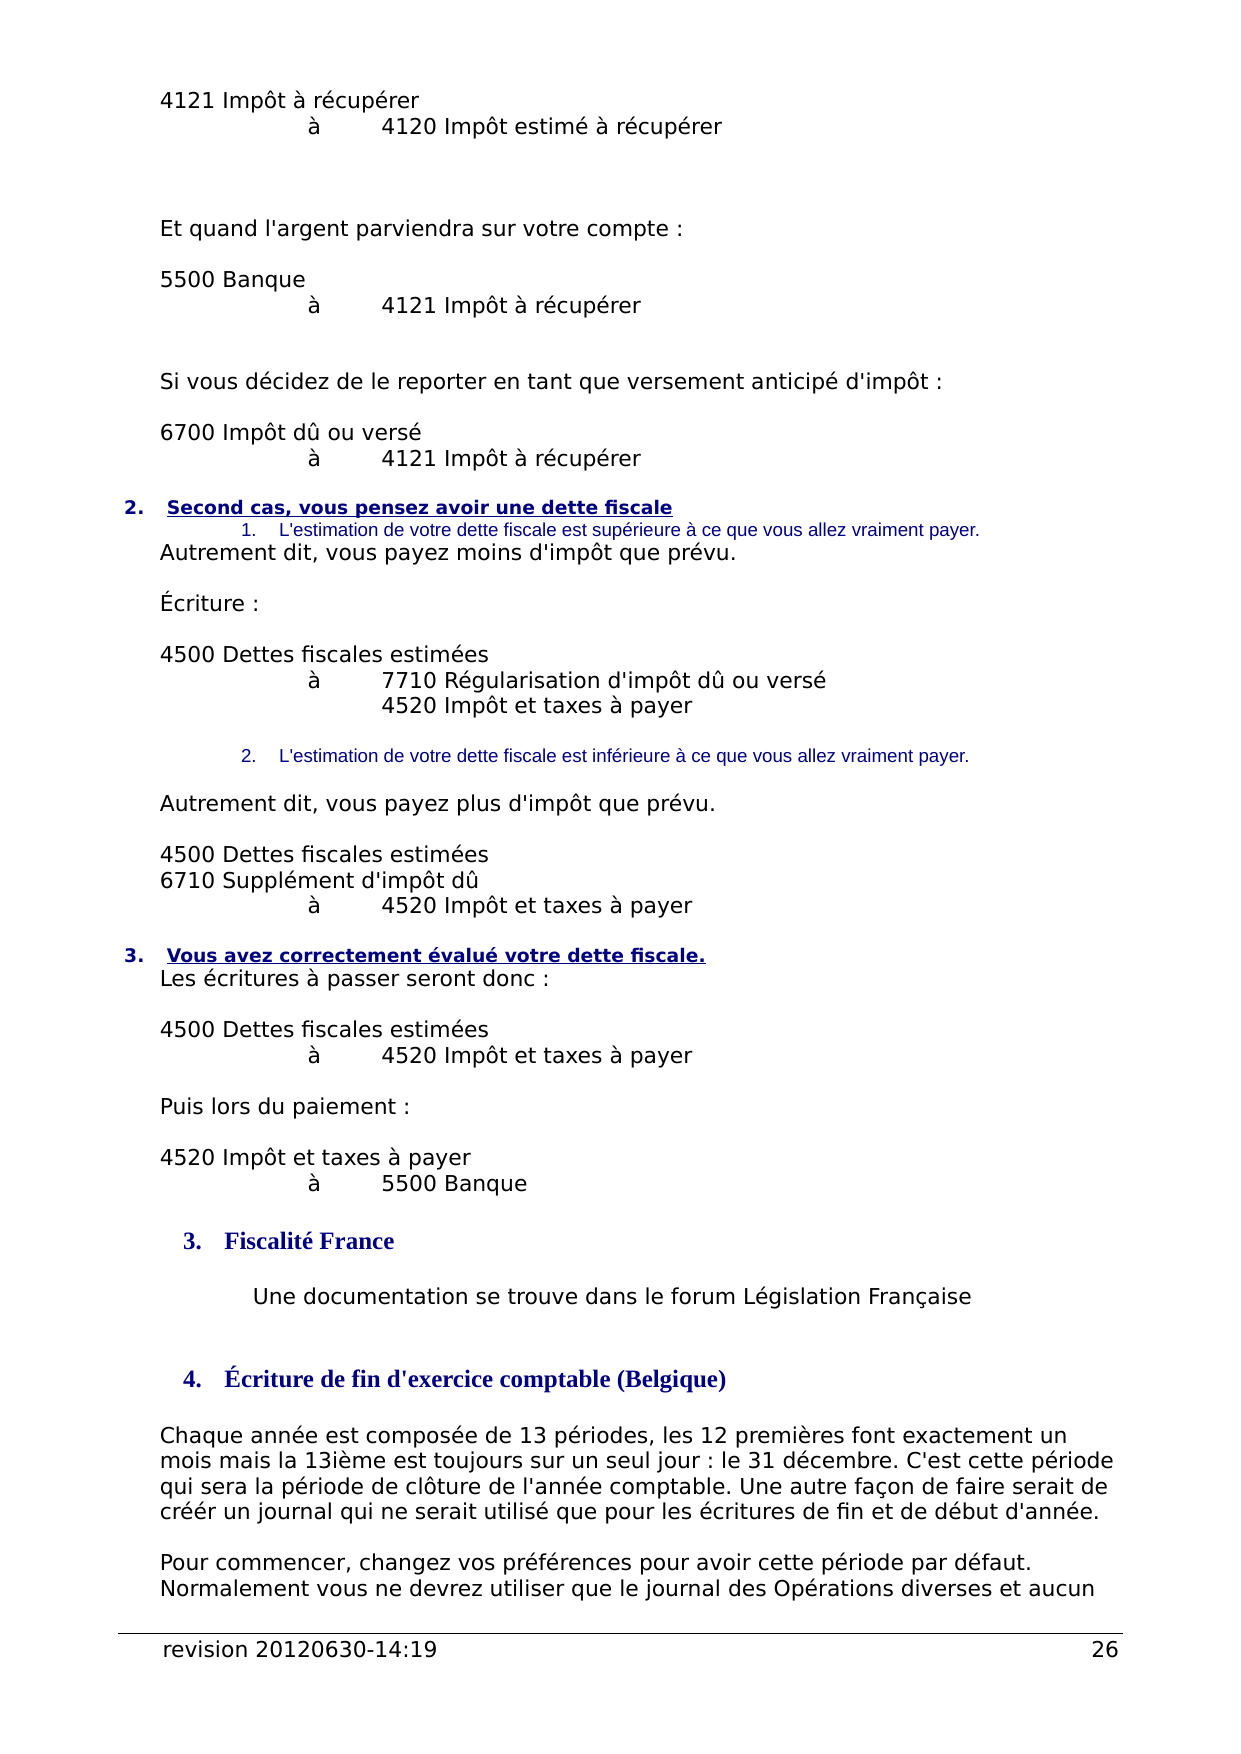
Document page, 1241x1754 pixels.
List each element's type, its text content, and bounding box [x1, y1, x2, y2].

subtitle Vous avez correctement évalué votre dette fiscale. [117, 945, 1123, 967]
text Écriture : [159, 591, 1123, 617]
subtitle Fiscalité France [177, 1226, 1123, 1254]
text Puis lors du paiement : [159, 1094, 1123, 1120]
text Autrement dit, vous payez plus d'impôt que prévu. [159, 792, 1123, 817]
text à 7710 Régularisation d'impôt dû ou versé [159, 668, 1123, 693]
text à 4520 Impôt et taxes à payer [159, 1043, 1123, 1069]
subtitle L'estimation de votre dette fiscale est supérieure à ce que vous allez vraiment payer. [236, 519, 1123, 540]
subtitle L'estimation de votre dette fiscale est inférieure à ce que vous allez vraiment payer. [236, 744, 1123, 766]
text 4520 Impôt et taxes à payer [159, 693, 1123, 719]
text à 4120 Impôt estimé à récupérer [159, 114, 1123, 139]
text à 5500 Banque [159, 1171, 1123, 1196]
subtitle Écriture de fin d'exercice comptable (Belgique) [177, 1364, 1123, 1393]
text à 4121 Impôt à récupérer [159, 446, 1123, 471]
text 4500 Dettes fiscales estimées [159, 1018, 1123, 1043]
text Et quand l'argent parviendra sur votre compte : [159, 216, 1123, 242]
text 5500 Banque [159, 267, 1123, 293]
text Si vous décidez de le reporter en tant que versement anticipé d'impôt : [159, 369, 1123, 395]
text à 4121 Impôt à récupérer [159, 293, 1123, 318]
text Pour commencer, changez vos préférences pour avoir cette période par défaut. Normalement vous ne devrez utiliser que le journal des Opérations diverses et aucun [159, 1550, 1123, 1601]
text 4500 Dettes fiscales estimées [159, 843, 1123, 868]
text Les écritures à passer seront donc : [159, 967, 1123, 992]
text 4520 Impôt et taxes à payer [159, 1145, 1123, 1171]
text 4121 Impôt à récupérer [159, 88, 1123, 114]
text Une documentation se trouve dans le forum Législation Française [159, 1284, 1123, 1309]
text à 4520 Impôt et taxes à payer [159, 894, 1123, 919]
text Chaque année est composée de 13 périodes, les 12 premières font exactement un mois mais la 13ième est toujours sur un seul jour : le 31 décembre. C'est cette période qui sera la période de clôture de l'année comptable. Une autre façon de faire serait de créér un journal qui ne serait utilisé que pour les écritures de fin et de début d'année. [159, 1423, 1123, 1525]
text 6700 Impôt dû ou versé [159, 420, 1123, 446]
subtitle Second cas, vous pensez avoir une dette fiscale [117, 497, 1123, 519]
text 4500 Dettes fiscales estimées [159, 642, 1123, 668]
text Autrement dit, vous payez moins d'impôt que prévu. [159, 540, 1123, 566]
text 6710 Supplément d'impôt dû [159, 868, 1123, 894]
